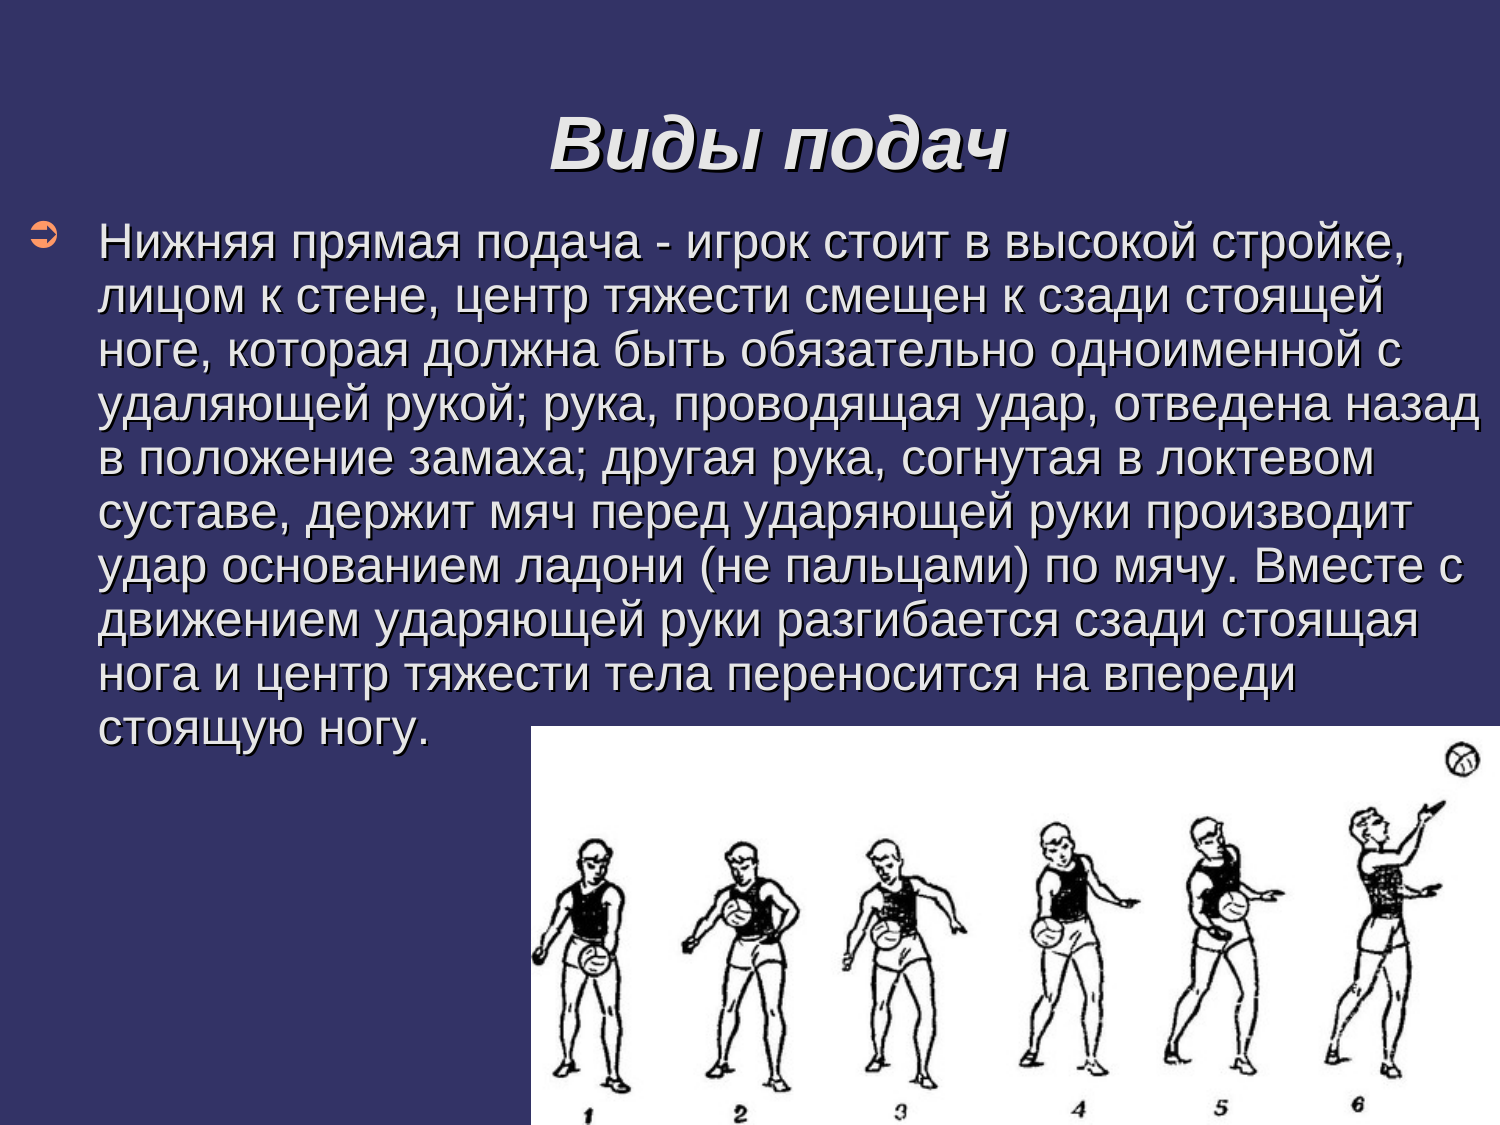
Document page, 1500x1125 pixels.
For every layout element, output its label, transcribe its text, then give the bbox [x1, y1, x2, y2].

title Виды подач [75, 45, 1426, 208]
picture [531, 726, 1500, 1125]
list Нижняя прямая подача - игрок стоит в высокой стройке, лицом к стене, центр тяжести смещен к сзади стоящей ноге, которая должна быть обязательно одноименной с удаляющей рукой; рука, проводящая удар, отведена назад в положение замаха; другая рука, согнутая в локтевом суставе, держит мяч перед ударяющей руки производит удар основанием ладони (не пальцами) по мячу. Вместе с движением ударяющей руки разгибается сзади стоящая нога и центр тяжести тела переносится на впереди стоящую ногу. [0, 208, 1500, 776]
